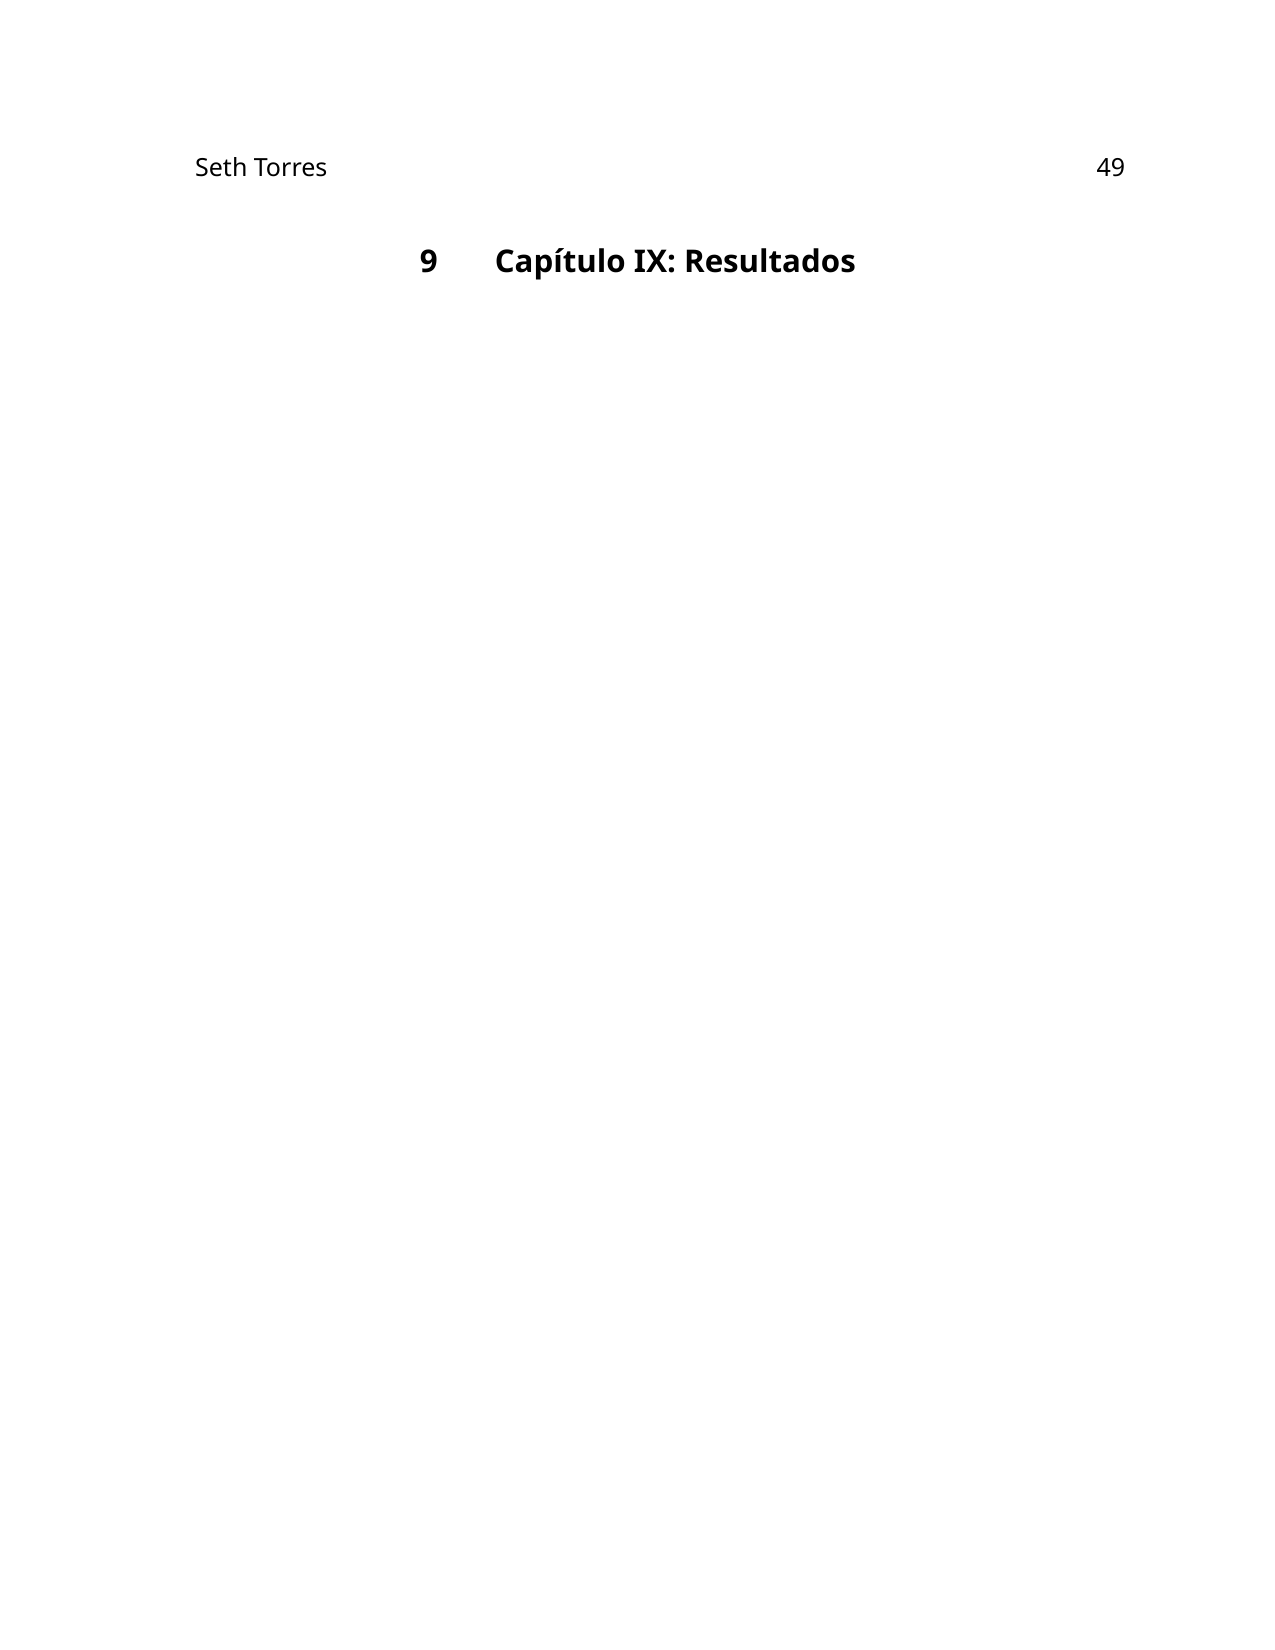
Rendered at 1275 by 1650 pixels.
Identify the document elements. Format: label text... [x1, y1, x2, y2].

subtitle Capítulo IX: Resultados [150, 238, 1125, 281]
